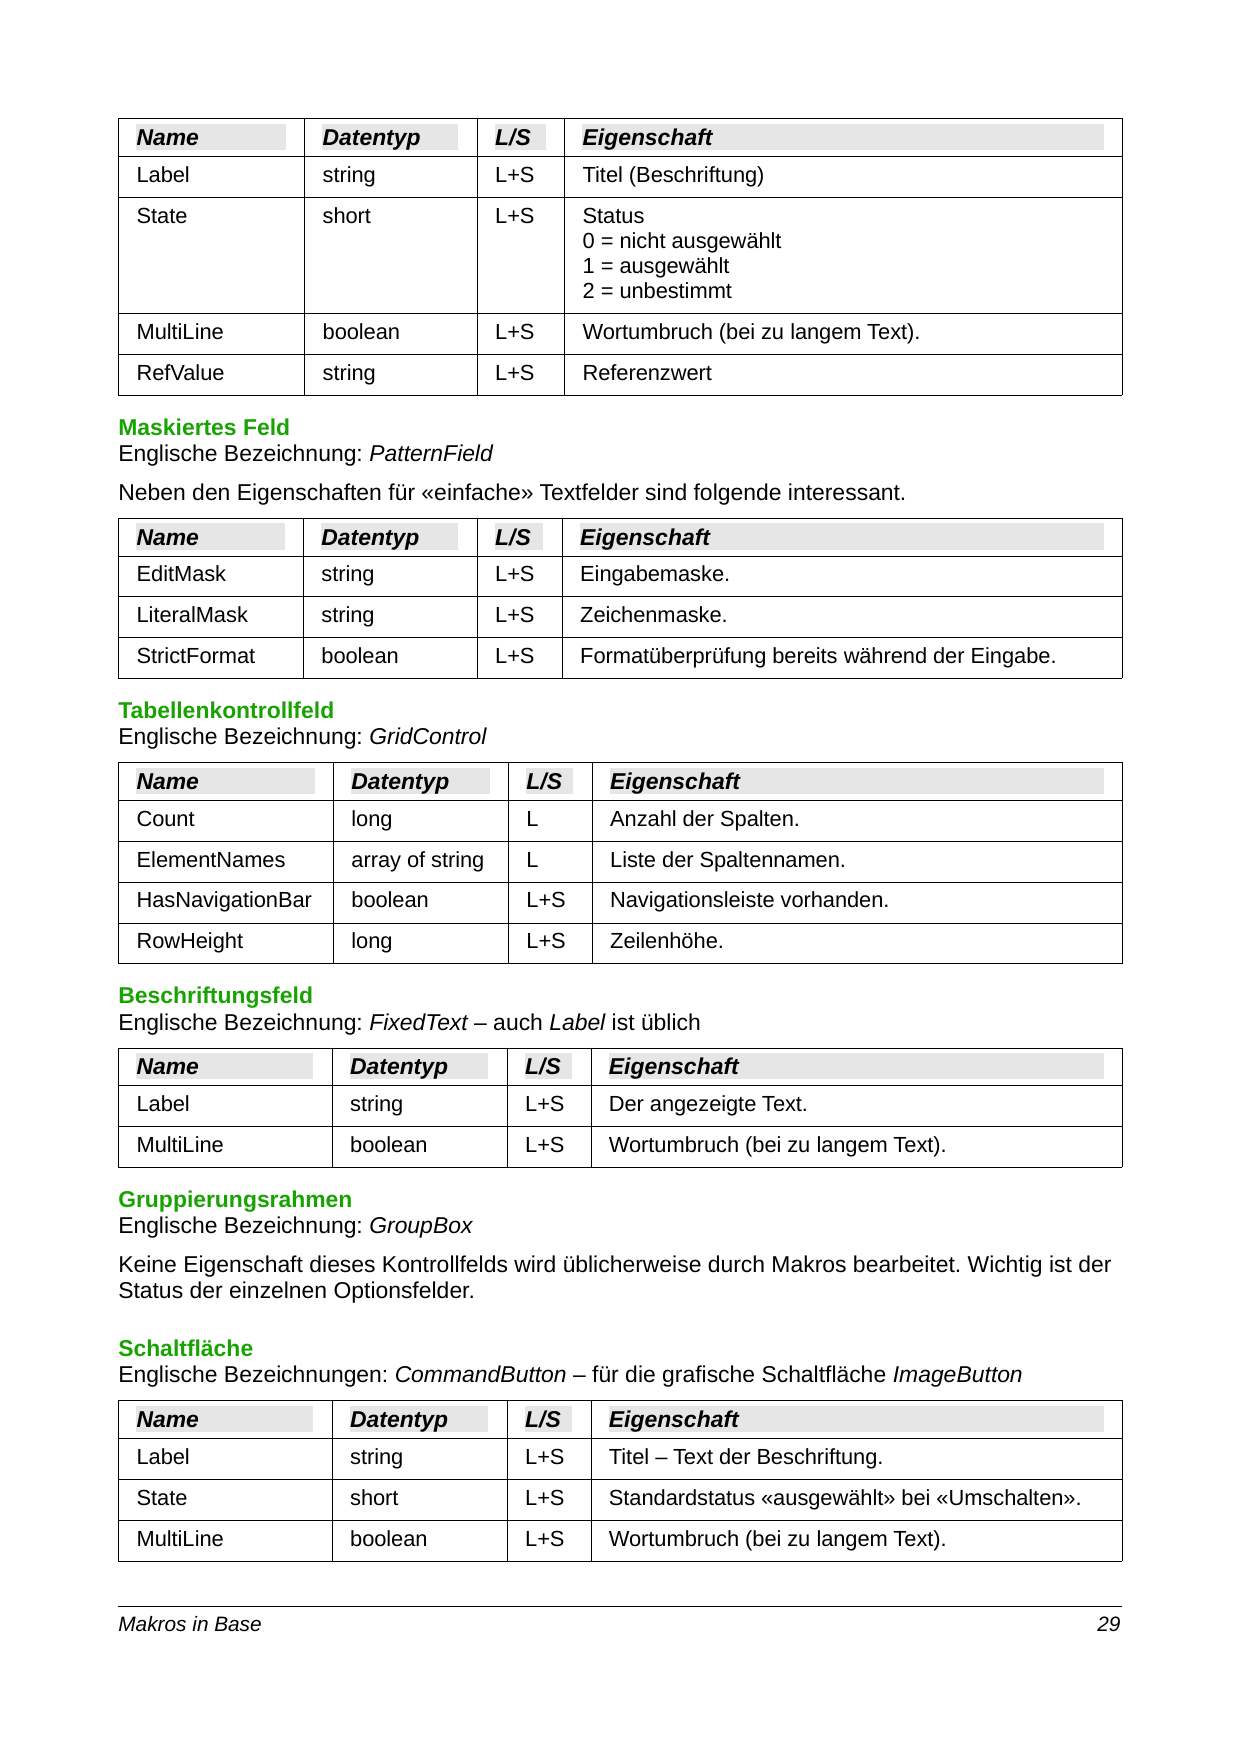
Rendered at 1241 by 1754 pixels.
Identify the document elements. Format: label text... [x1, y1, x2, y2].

text Englische Bezeichnung: GridControl [118, 723, 1122, 749]
table_cell array of string [334, 842, 508, 882]
table_cell Label [119, 1439, 332, 1479]
table_cell MultiLine [119, 314, 304, 354]
table_cell Wortumbruch (bei zu langem Text). [592, 1127, 1122, 1167]
table_header Name [119, 763, 333, 800]
table_cell Liste der Spaltennamen. [593, 842, 1122, 882]
table_header Eigenschaft [563, 519, 1122, 556]
table_header Datentyp [333, 1401, 507, 1438]
table_cell string [304, 597, 477, 637]
text Englische Bezeichnung: PatternField [118, 440, 1122, 466]
table_cell Formatüberprüfung bereits während der Eingabe. [563, 638, 1122, 678]
table_header Name [119, 119, 304, 156]
table_cell Count [119, 801, 333, 841]
table_header Name [119, 519, 303, 556]
table_cell MultiLine [119, 1127, 332, 1167]
table_cell Navigationsleiste vorhanden. [593, 883, 1122, 922]
table_cell L+S [478, 157, 564, 197]
table_cell L [509, 842, 592, 882]
subtitle Schaltfläche [118, 1335, 1122, 1361]
table_cell string [304, 557, 477, 596]
table_cell L+S [478, 355, 564, 395]
table_cell short [305, 198, 477, 313]
text Englische Bezeichnung: GroupBox [118, 1212, 1122, 1238]
table_cell MultiLine [119, 1521, 332, 1561]
table_cell boolean [333, 1521, 507, 1561]
table_cell boolean [305, 314, 477, 354]
table_cell string [333, 1439, 507, 1479]
table_header Datentyp [305, 119, 477, 156]
table_cell short [333, 1480, 507, 1520]
table_cell Wortumbruch (bei zu langem Text). [565, 314, 1122, 354]
table_cell Anzahl der Spalten. [593, 801, 1122, 841]
table_cell ElementNames [119, 842, 333, 882]
table_cell Label [119, 157, 304, 197]
text Neben den Eigenschaften für «einfache» Textfelder sind folgende interessant. [118, 479, 1122, 505]
table_cell Eingabemaske. [563, 557, 1122, 596]
table_header L/S [478, 119, 564, 156]
table_cell boolean [334, 883, 508, 922]
table_header Eigenschaft [565, 119, 1122, 156]
table_cell L+S [509, 883, 592, 922]
table_cell boolean [333, 1127, 507, 1167]
table_cell HasNavigationBar [119, 883, 333, 922]
table_header L/S [509, 763, 592, 800]
table_cell Referenzwert [565, 355, 1122, 395]
table_cell Zeilenhöhe. [593, 924, 1122, 963]
text Keine Eigenschaft dieses Kontrollfelds wird üblicherweise durch Makros bearbeitet. Wichtig ist der Status der einzelnen Optionsfelder. [118, 1251, 1122, 1304]
table_header L/S [508, 1049, 591, 1085]
table_cell L+S [508, 1127, 591, 1167]
table_cell boolean [304, 638, 477, 678]
table_cell Der angezeigte Text. [592, 1086, 1122, 1126]
table_cell Status 0 = nicht ausgewählt 1 = ausgewählt 2 = unbestimmt [565, 198, 1122, 313]
subtitle Maskiertes Feld [118, 413, 1122, 440]
table_header Eigenschaft [593, 763, 1122, 800]
table_cell string [305, 355, 477, 395]
table_cell L+S [508, 1480, 591, 1520]
table_cell Zeichenmaske. [563, 597, 1122, 637]
subtitle Beschriftungsfeld [118, 982, 1122, 1008]
table_cell long [334, 801, 508, 841]
table_cell StrictFormat [119, 638, 303, 678]
table_cell EditMask [119, 557, 303, 596]
table_cell string [305, 157, 477, 197]
table_header Eigenschaft [592, 1049, 1122, 1085]
table_header L/S [508, 1401, 591, 1438]
table_cell L+S [508, 1086, 591, 1126]
table_cell State [119, 198, 304, 313]
table_cell Wortumbruch (bei zu langem Text). [592, 1521, 1122, 1561]
table_cell L+S [478, 597, 562, 637]
table_cell L+S [478, 638, 562, 678]
table_cell string [333, 1086, 507, 1126]
table_header Name [119, 1401, 332, 1438]
subtitle Gruppierungsrahmen [118, 1186, 1122, 1212]
table_cell RefValue [119, 355, 304, 395]
table_header Name [119, 1049, 332, 1085]
table_cell L+S [508, 1521, 591, 1561]
table_cell L+S [509, 924, 592, 963]
table_cell Label [119, 1086, 332, 1126]
text Englische Bezeichnungen: CommandButton – für die grafische Schaltfläche ImageButton [118, 1361, 1122, 1388]
table_header Eigenschaft [592, 1401, 1122, 1438]
subtitle Tabellenkontrollfeld [118, 697, 1122, 723]
table_header Datentyp [333, 1049, 507, 1085]
table_cell Titel (Beschriftung) [565, 157, 1122, 197]
table_cell L+S [508, 1439, 591, 1479]
table_header Datentyp [334, 763, 508, 800]
table_header L/S [478, 519, 562, 556]
table_cell RowHeight [119, 924, 333, 963]
table_cell L+S [478, 314, 564, 354]
table_cell Standardstatus «ausgewählt» bei «Umschalten». [592, 1480, 1122, 1520]
table_cell L+S [478, 198, 564, 313]
table_cell State [119, 1480, 332, 1520]
table_cell L+S [478, 557, 562, 596]
table_header Datentyp [304, 519, 477, 556]
table_cell Titel – Text der Beschriftung. [592, 1439, 1122, 1479]
text Englische Bezeichnung: FixedText – auch Label ist üblich [118, 1008, 1122, 1035]
table_cell L [509, 801, 592, 841]
table_cell long [334, 924, 508, 963]
table_cell LiteralMask [119, 597, 303, 637]
